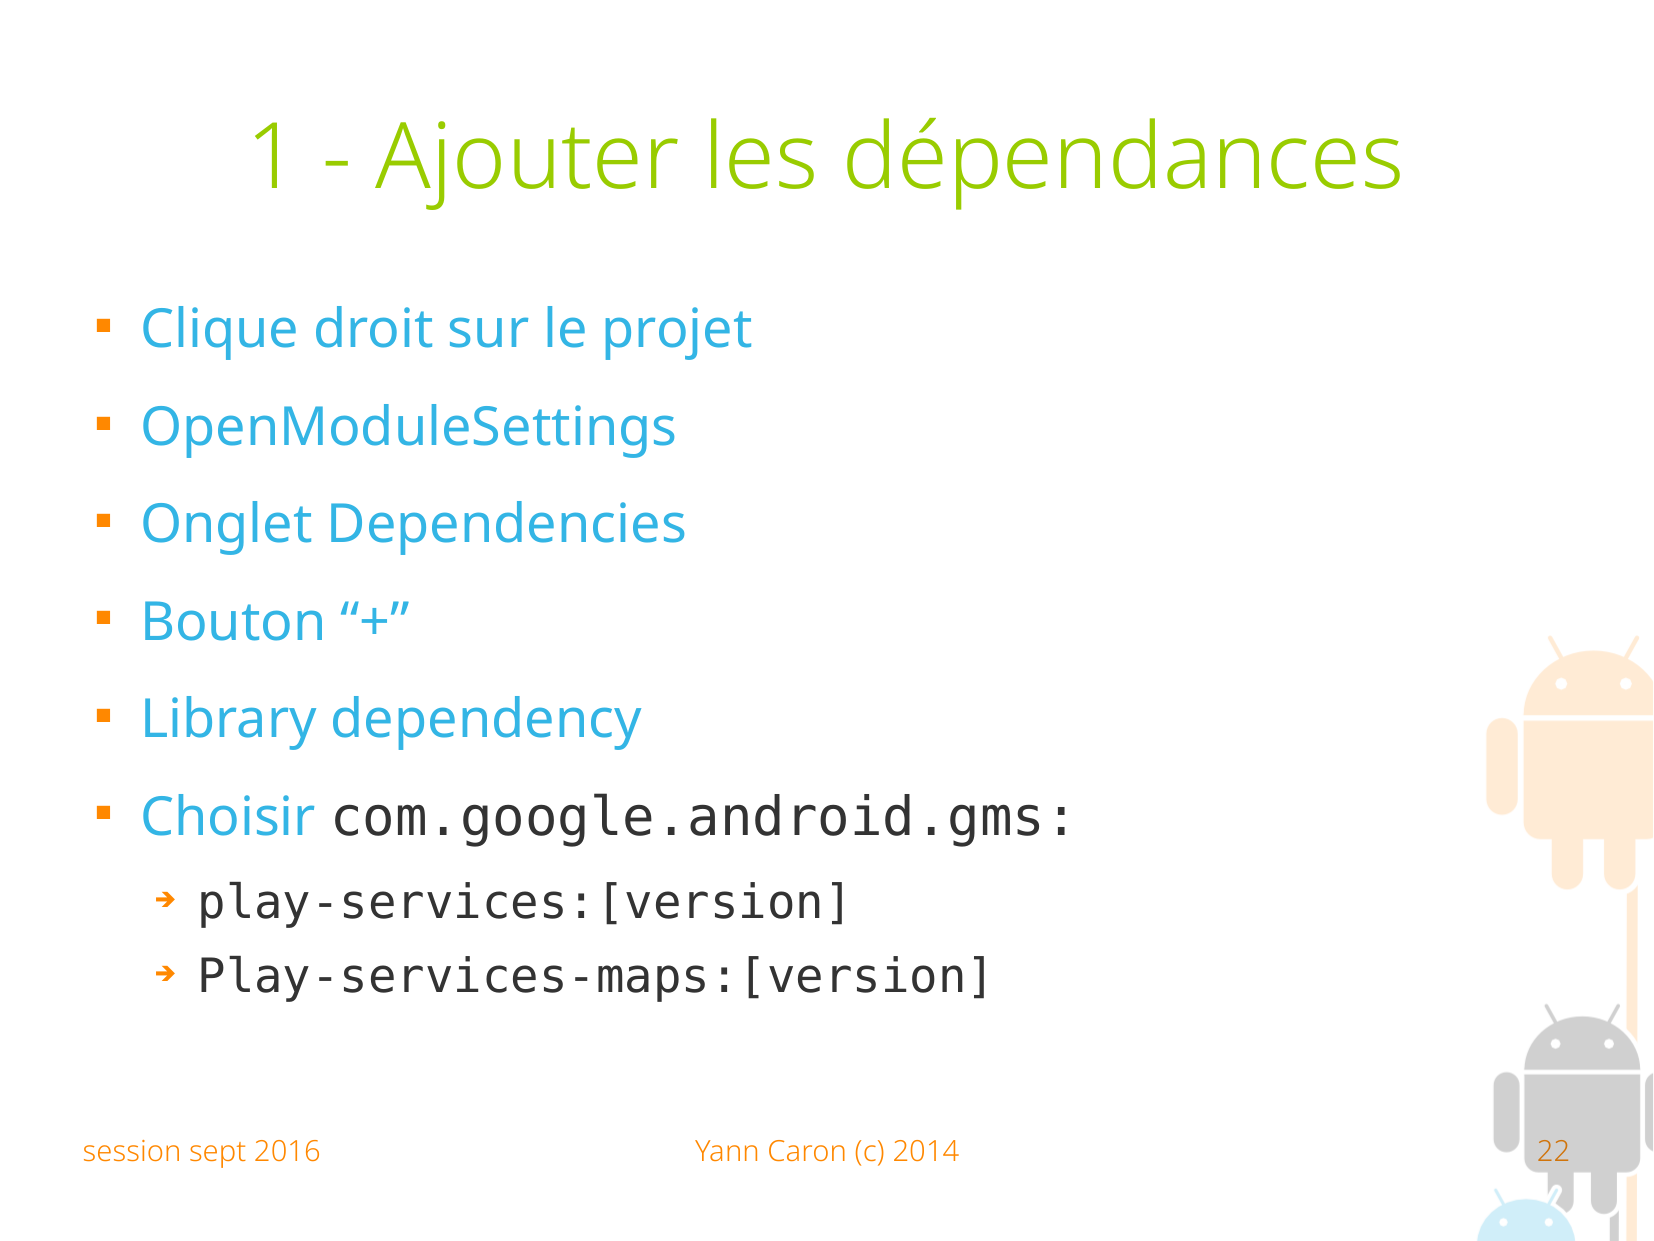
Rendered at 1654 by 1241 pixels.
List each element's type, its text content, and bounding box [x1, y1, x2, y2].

picture [240, 423, 1654, 1241]
list Clique droit sur le projet OpenModuleSettings Onglet Dependencies Bouton “+” Library dependency Choisir com.google.android.gms: play-services:[version] Play-services-maps:[version] [82, 290, 1546, 1010]
title 1 - Ajouter les dépendances [82, 49, 1571, 257]
